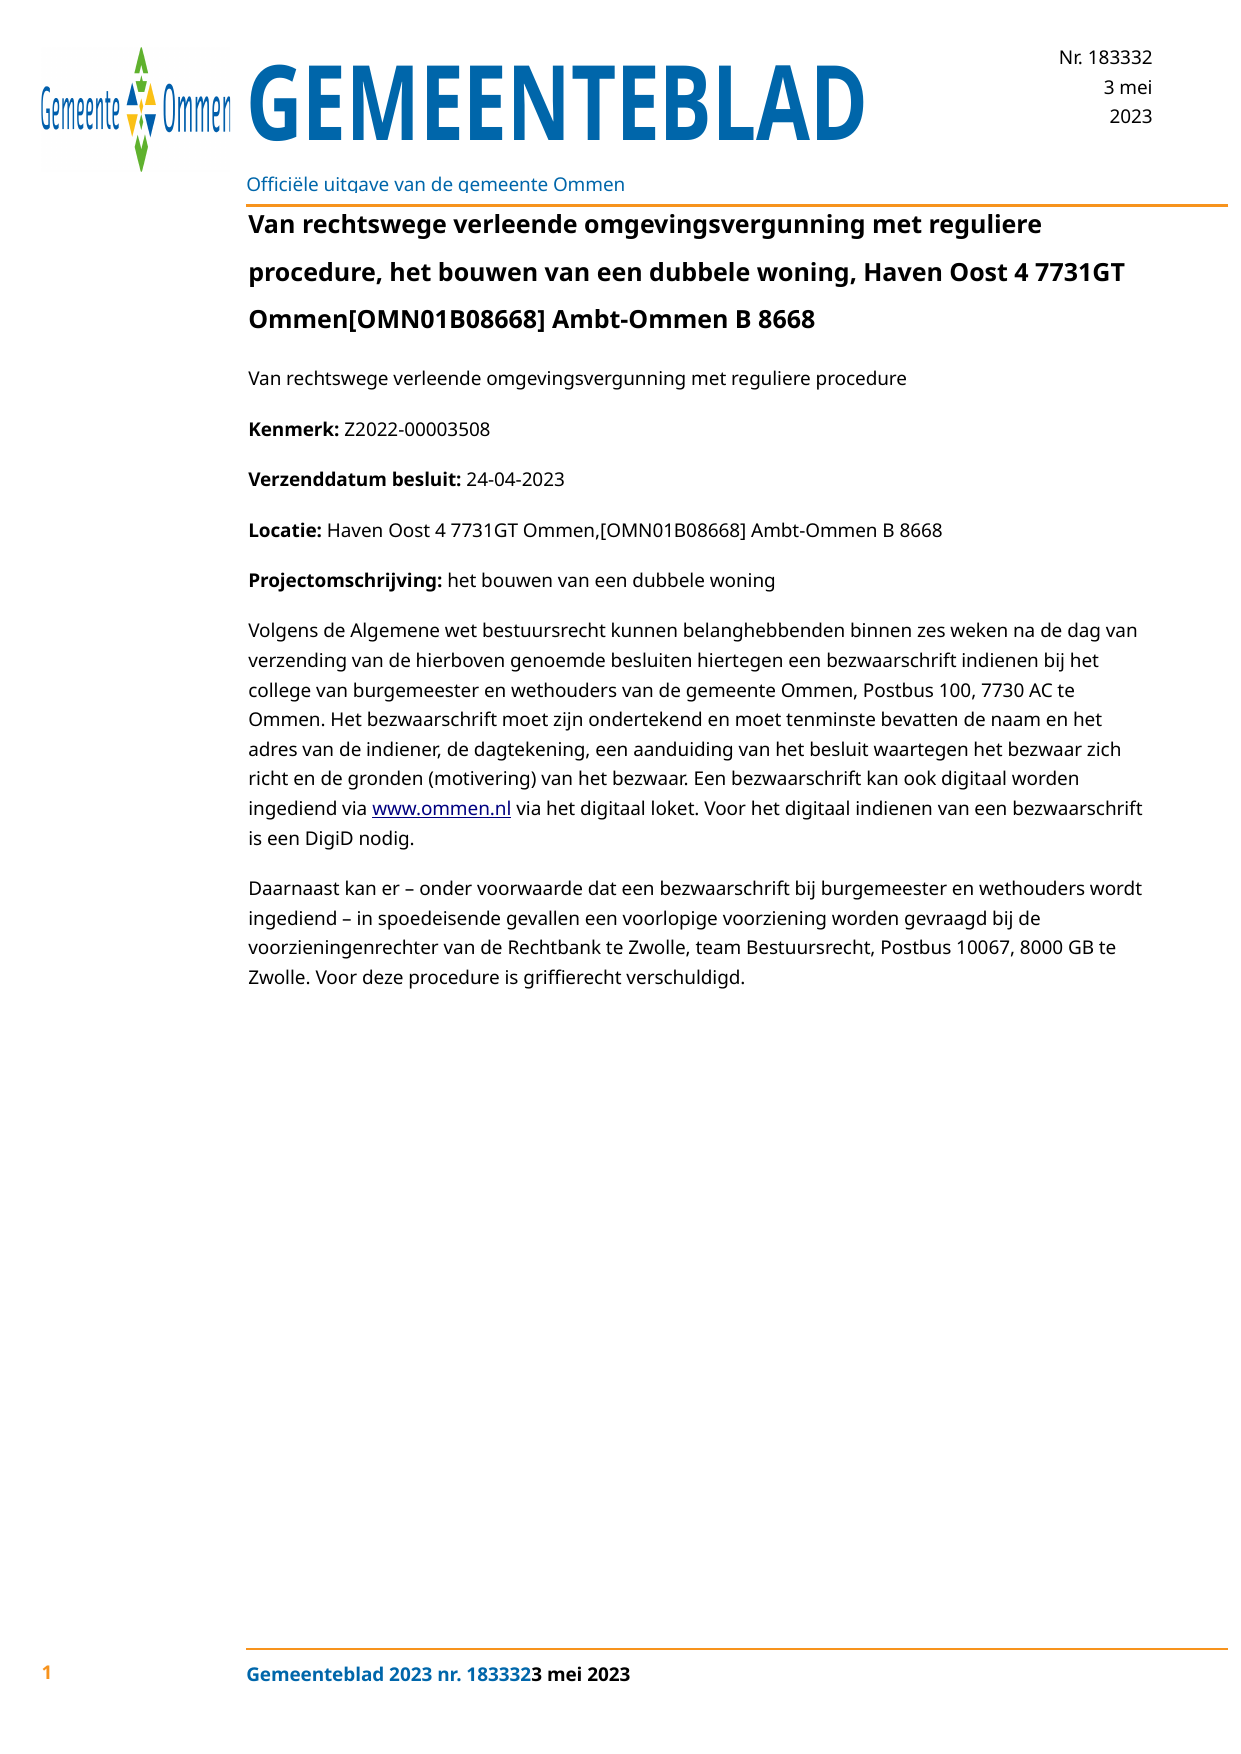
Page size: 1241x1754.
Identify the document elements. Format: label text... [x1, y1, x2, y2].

text Locatie: Haven Oost 4 7731GT Ommen,[OMN01B08668] Ambt-Ommen B 8668 [248, 517, 1152, 542]
text Daarnaast kan er – onder voorwaarde dat een bezwaarschrift bij burgemeester en wethouders wordt ingediend – in spoedeisende gevallen een voorlopige voorziening worden gevraagd bij de voorzieningenrechter van de Rechtbank te Zwolle, team Bestuursrecht, Postbus 10067, 8000 GB te Zwolle. Voor deze procedure is griffierecht verschuldigd. [248, 875, 1152, 989]
text Volgens de Algemene wet bestuursrecht kunnen belanghebbenden binnen zes weken na de dag van verzending van de hierboven genoemde besluiten hiertegen een bezwaarschrift indienen bij het college van burgemeester en wethouders van de gemeente Ommen, Postbus 100, 7730 AC te Ommen. Het bezwaarschrift moet zijn ondertekend en moet tenminste bevatten de naam en het adres van de indiener, de dagtekening, een aanduiding van het besluit waartegen het bezwaar zich richt en de gronden (motivering) van het bezwaar. Een bezwaarschrift kan ook digitaal worden ingediend via www.ommen.nl via het digitaal loket. Voor het digitaal indienen van een bezwaarschrift is een DigiD nodig. [248, 618, 1152, 850]
picture [41, 47, 231, 172]
text Van rechtswege verleende omgevingsvergunning met reguliere procedure, het bouwen van een dubbele woning, Haven Oost 4 7731GT Ommen[OMN01B08668] Ambt-Ommen B 8668 [248, 207, 1152, 336]
text Kenmerk: Z2022-00003508 [248, 416, 1152, 442]
text Van rechtswege verleende omgevingsvergunning met reguliere procedure [248, 366, 1152, 391]
text Verzenddatum besluit: 24-04-2023 [248, 466, 1152, 492]
text Projectomschrijving: het bouwen van een dubbele woning [248, 567, 1152, 593]
